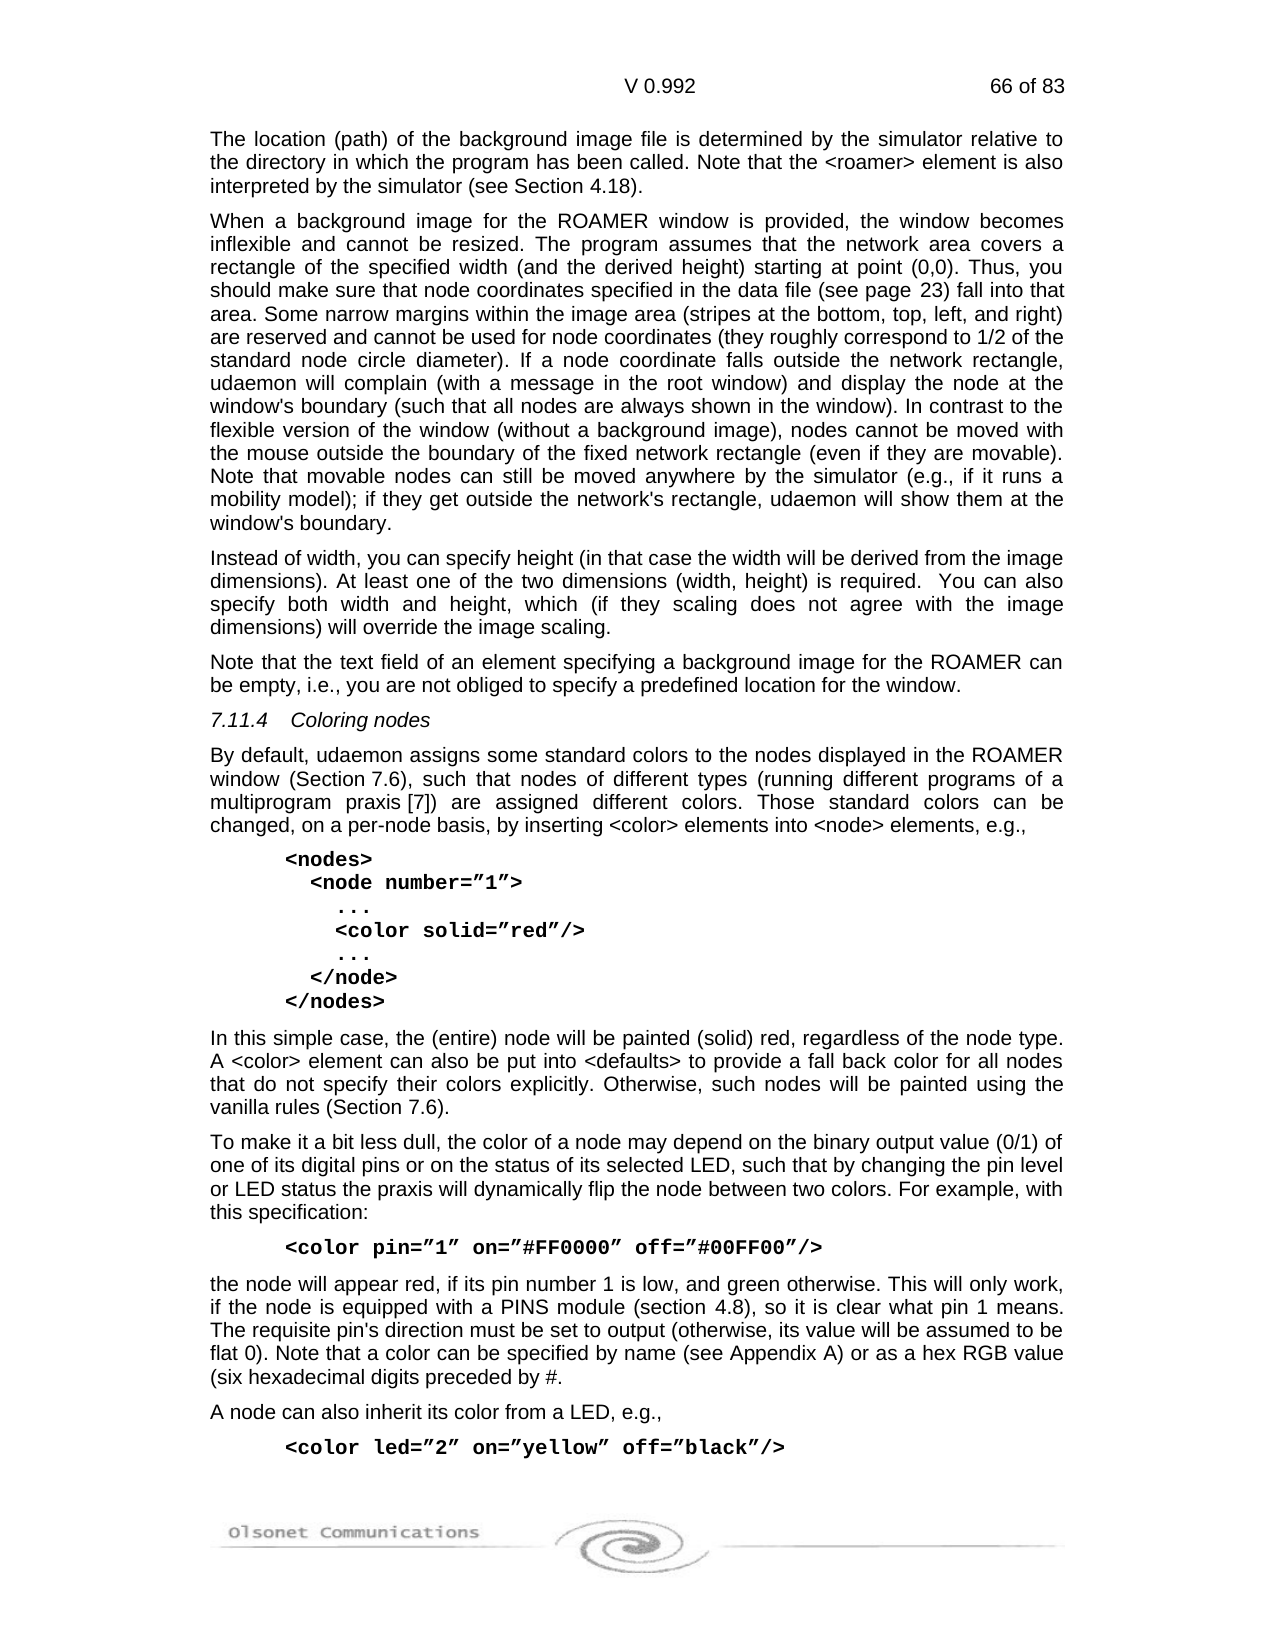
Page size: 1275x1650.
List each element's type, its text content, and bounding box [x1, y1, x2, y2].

text When a background image for the ROAMER window is provided, the window becomes inflexible and cannot be resized. The program assumes that the network area covers a rectangle of the specified width (and the derived height) starting at point (0,0). Thus, you should make sure that node coordinates specified in the data file (see page 24) fall into that area. Some narrow margins within the image area (stripes at the bottom, top, left, and right) are reserved and cannot be used for node coordinates (they roughly correspond to 1/2 of the standard node circle diameter). If a node coordinate falls outside the network rectangle, udaemon will complain (with a message in the root window) and display the node at the window's boundary (such that all nodes are always shown in the window). In contrast to the flexible version of the window (without a background image), nodes cannot be moved with the mouse outside the boundary of the fixed network rectangle (even if they are movable). Note that movable nodes can still be moved anywhere by the simulator (e.g., if it runs a mobility model); if they get outside the network's rectangle, udaemon will show them at the window's boundary. [210, 209, 1065, 534]
text <color solid=”red”/> [210, 920, 1065, 943]
text In this simple case, the (entire) node will be painted (solid) red, regardless of the node type. A <color> element can also be put into <defaults> to provide a fall back color for all nodes that do not specify their colors explicitly. Otherwise, such nodes will be painted using the vanilla rules (Section 7.6). [210, 1026, 1065, 1119]
text Instead of width, you can specify height (in that case the width will be derived from the image dimensions). At least one of the two dimensions (width, height) is required. You can also specify both width and height, which (if they scaling does not agree with the image dimensions) will override the image scaling. [210, 546, 1065, 639]
text <node number=”1”> [210, 872, 1065, 896]
text Note that the text field of an element specifying a background image for the ROAMER can be empty, i.e., you are not obliged to specify a predefined location for the window. [210, 651, 1065, 697]
text The location (path) of the background image file is determined by the simulator relative to the directory in which the program has been called. Note that the <roamer> element is also interpreted by the simulator (see Section 4.18). [210, 128, 1065, 197]
text the node will appear red, if its pin number 1 is low, and green otherwise. This will only work, if the node is equipped with a PINS module (section 4.8), so it is clear what pin 1 means. The requisite pin's direction must be set to output (otherwise, its value will be assumed to be flat 0). Note that a color can be specified by name (see Appendix A) or as a hex RGB value (six hexadecimal digits preceded by #. [210, 1272, 1065, 1388]
text ... [210, 896, 1065, 920]
text <color pin=”1” on=”#FF0000” off=”#00FF00”/> [210, 1235, 1065, 1261]
text <nodes> [210, 849, 1065, 872]
picture [210, 1504, 1065, 1596]
text </node> [210, 967, 1065, 991]
text A node can also inherit its color from a LED, e.g., [210, 1400, 1065, 1423]
text ... [210, 943, 1065, 967]
text </nodes> [210, 991, 1065, 1014]
text By default, udaemon assigns some standard colors to the nodes displayed in the ROAMER window (Section 7.6), such that nodes of different types (running different programs of a multiprogram praxis [7]) are assigned different colors. Those standard colors can be changed, on a per-node basis, by inserting <color> elements into <node> elements, e.g., [210, 744, 1065, 837]
subtitle Coloring nodes [210, 709, 1065, 732]
text To make it a bit less dull, the color of a node may depend on the binary output value (0/1) of one of its digital pins or on the status of its selected LED, such that by changing the pin level or LED status the praxis will dynamically flip the node between two colors. For example, with this specification: [210, 1131, 1065, 1224]
text <color led=”2” on=”yellow” off=”black”/> [210, 1435, 1065, 1460]
